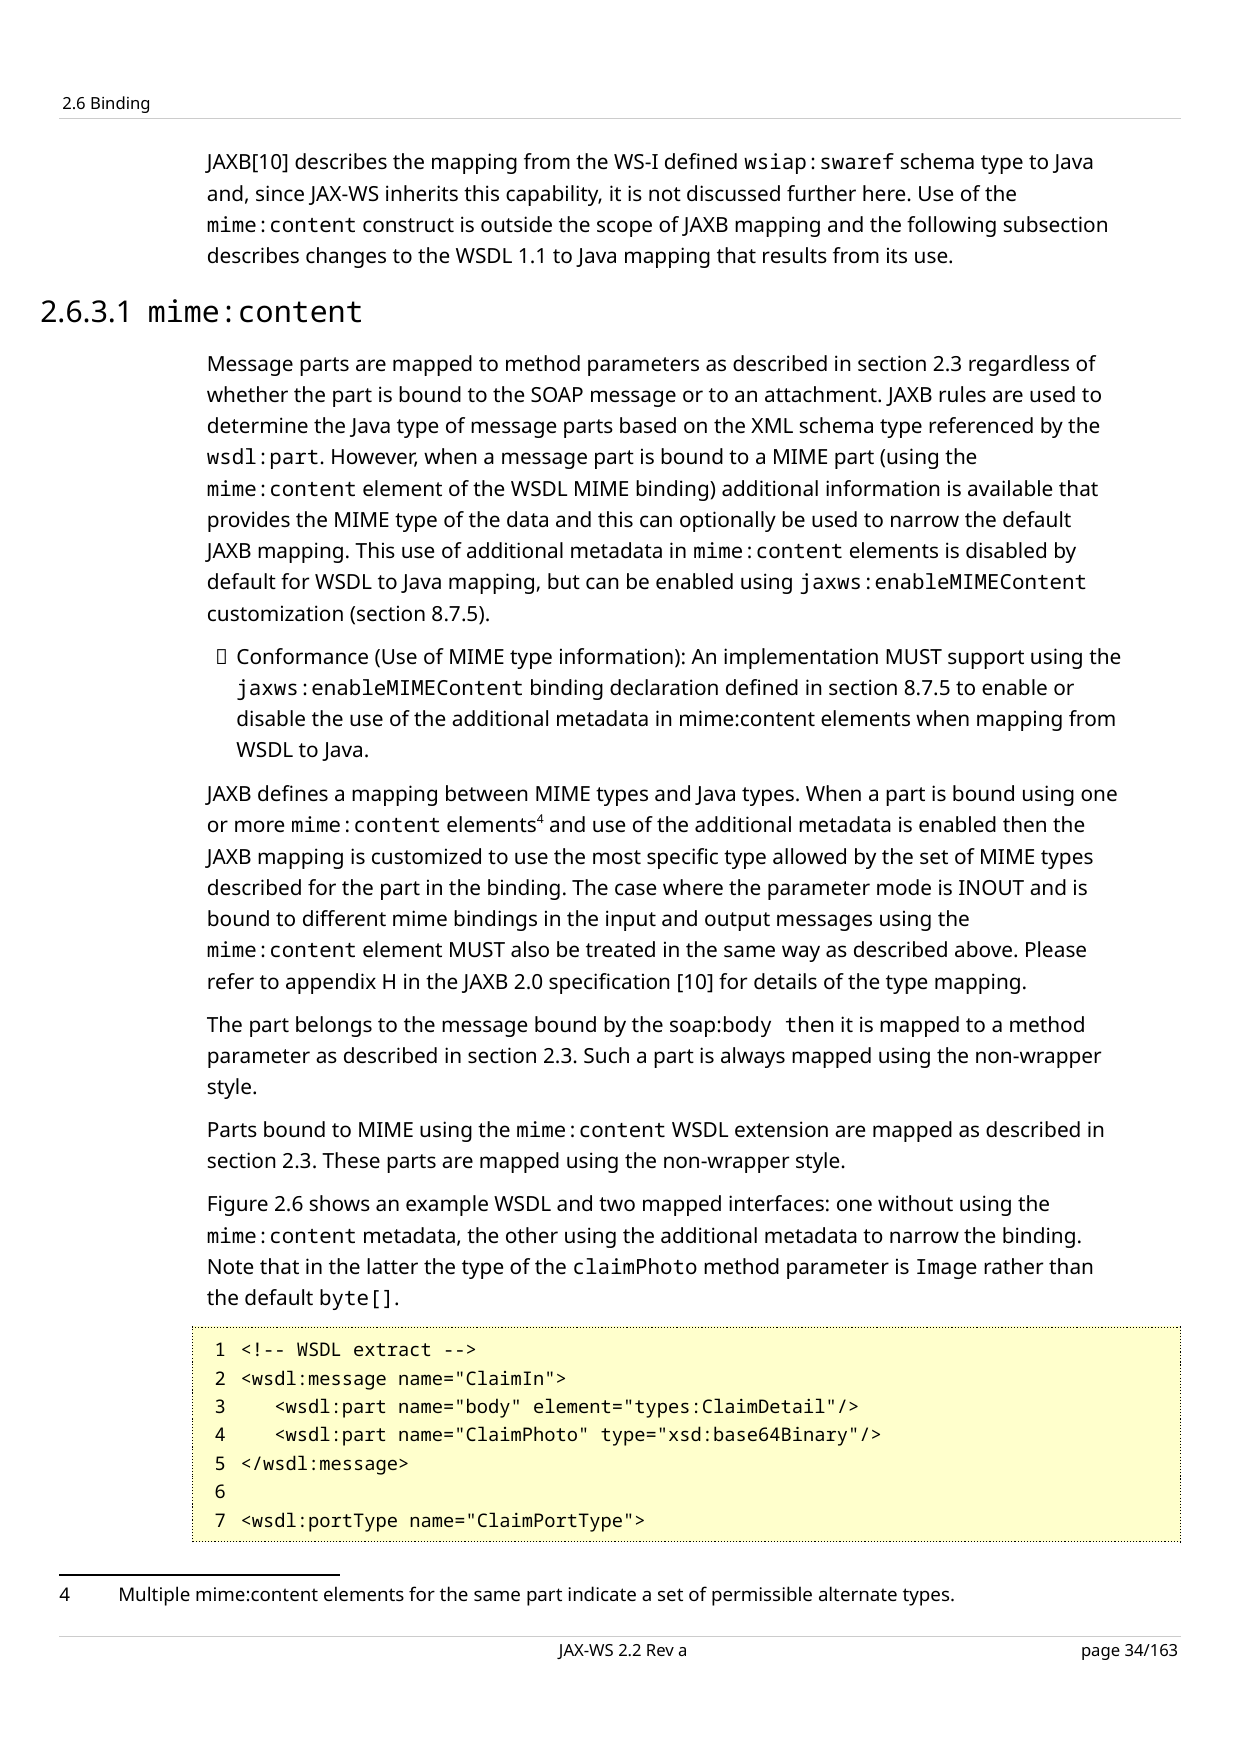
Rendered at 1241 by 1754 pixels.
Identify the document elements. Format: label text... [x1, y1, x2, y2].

text JAXB defines a mapping between MIME types and Java types. When a part is bound using one or more mime:content elements and use of the additional metadata is enabled then the JAXB mapping is customized to use the most specific type allowed by the set of MIME types described for the part in the binding. The case where the parameter mode is INOUT and is bound to different mime bindings in the input and output messages using the mime:content element MUST also be treated in the same way as described above. Please refer to appendix H in the JAXB 2.0 specification [10] for details of the type mapping. [207, 779, 1122, 995]
list <wsdl:part name="body" element="types:ClaimDetail"/> [192, 1383, 1181, 1412]
list Conformance (Use of MIME type information): An implementation MUST support using the jaxws:enableMIMEContent binding declaration defined in section 8.7.5 to enable or disable the use of the additional metadata in mime:content elements when mapping from WSDL to Java. [221, 642, 1122, 764]
text Figure 2.6 shows an example WSDL and two mapped interfaces: one without using the mime:content metadata, the other using the additional metadata to narrow the binding. Note that in the latter the type of the claimPhoto method parameter is Image rather than the default byte[]. [207, 1189, 1122, 1312]
list <!-- WSDL extract --> [192, 1326, 1181, 1355]
text Multiple mime:content elements for the same part indicate a set of permissible alternate types. [59, 1581, 1181, 1606]
text Parts bound to MIME using the mime:content WSDL extension are mapped as described in section 2.3. These parts are mapped using the non-wrapper style. [207, 1115, 1122, 1175]
text Message parts are mapped to method parameters as described in section 2.3 regardless of whether the part is bound to the SOAP message or to an attachment. JAXB rules are used to determine the Java type of message parts based on the XML schema type referenced by the wsdl:part. However, when a message part is bound to a MIME part (using the mime:content element of the WSDL MIME binding) additional information is available that provides the MIME type of the data and this can optionally be used to narrow the default JAXB mapping. This use of additional metadata in mime:content elements is disabled by default for WSDL to Java mapping, but can be enabled using jaxws:enableMIMEContent customization (section 8.7.5). [207, 349, 1122, 627]
list </wsdl:message> [192, 1440, 1181, 1468]
text The part belongs to the message bound by the soap:body then it is mapped to a method parameter as described in section 2.3. Such a part is always mapped using the non-wrapper style. [207, 1010, 1122, 1101]
list <wsdl:message name="ClaimIn"> [192, 1355, 1181, 1383]
list <wsdl:portType name="ClaimPortType"> [192, 1497, 1181, 1542]
list <wsdl:part name="ClaimPhoto" type="xsd:base64Binary"/> [192, 1412, 1181, 1440]
text JAXB[10] describes the mapping from the WS-I defined wsiap:swaref schema type to Java and, since JAX-WS inherits this capability, it is not discussed further here. Use of the mime:content construct is outside the scope of JAXB mapping and the following subsection describes changes to the WSDL 1.1 to Java mapping that results from its use. [207, 147, 1122, 270]
subtitle mime:content [133, 290, 1181, 331]
